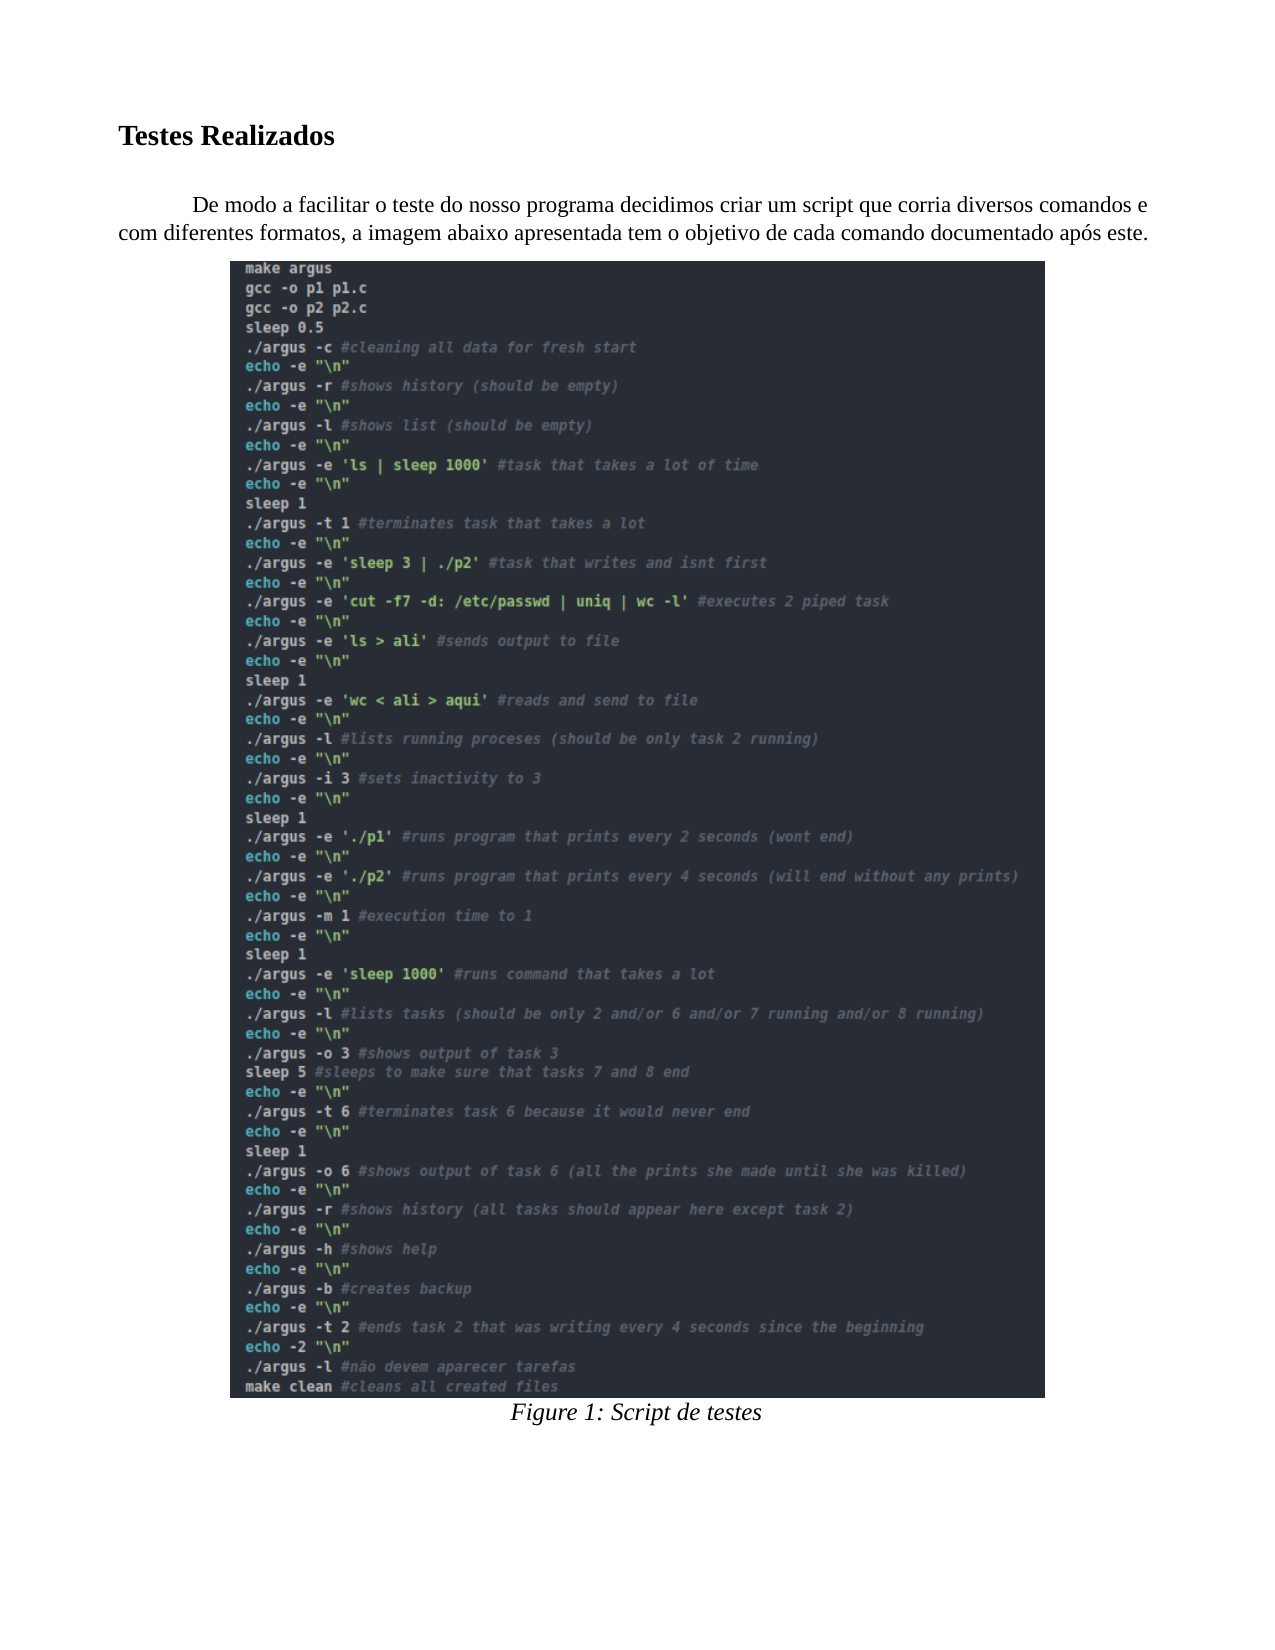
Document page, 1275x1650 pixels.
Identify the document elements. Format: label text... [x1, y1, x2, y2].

text Testes Realizados [118, 118, 1157, 152]
text Figure 1: Script de testes [230, 1398, 1045, 1426]
picture [230, 261, 1045, 1398]
text De modo a facilitar o teste do nosso programa decidimos criar um script que corria diversos comandos e com diferentes formatos, a imagem abaixo apresentada tem o objetivo de cada comando documentado após este. [118, 185, 1157, 245]
